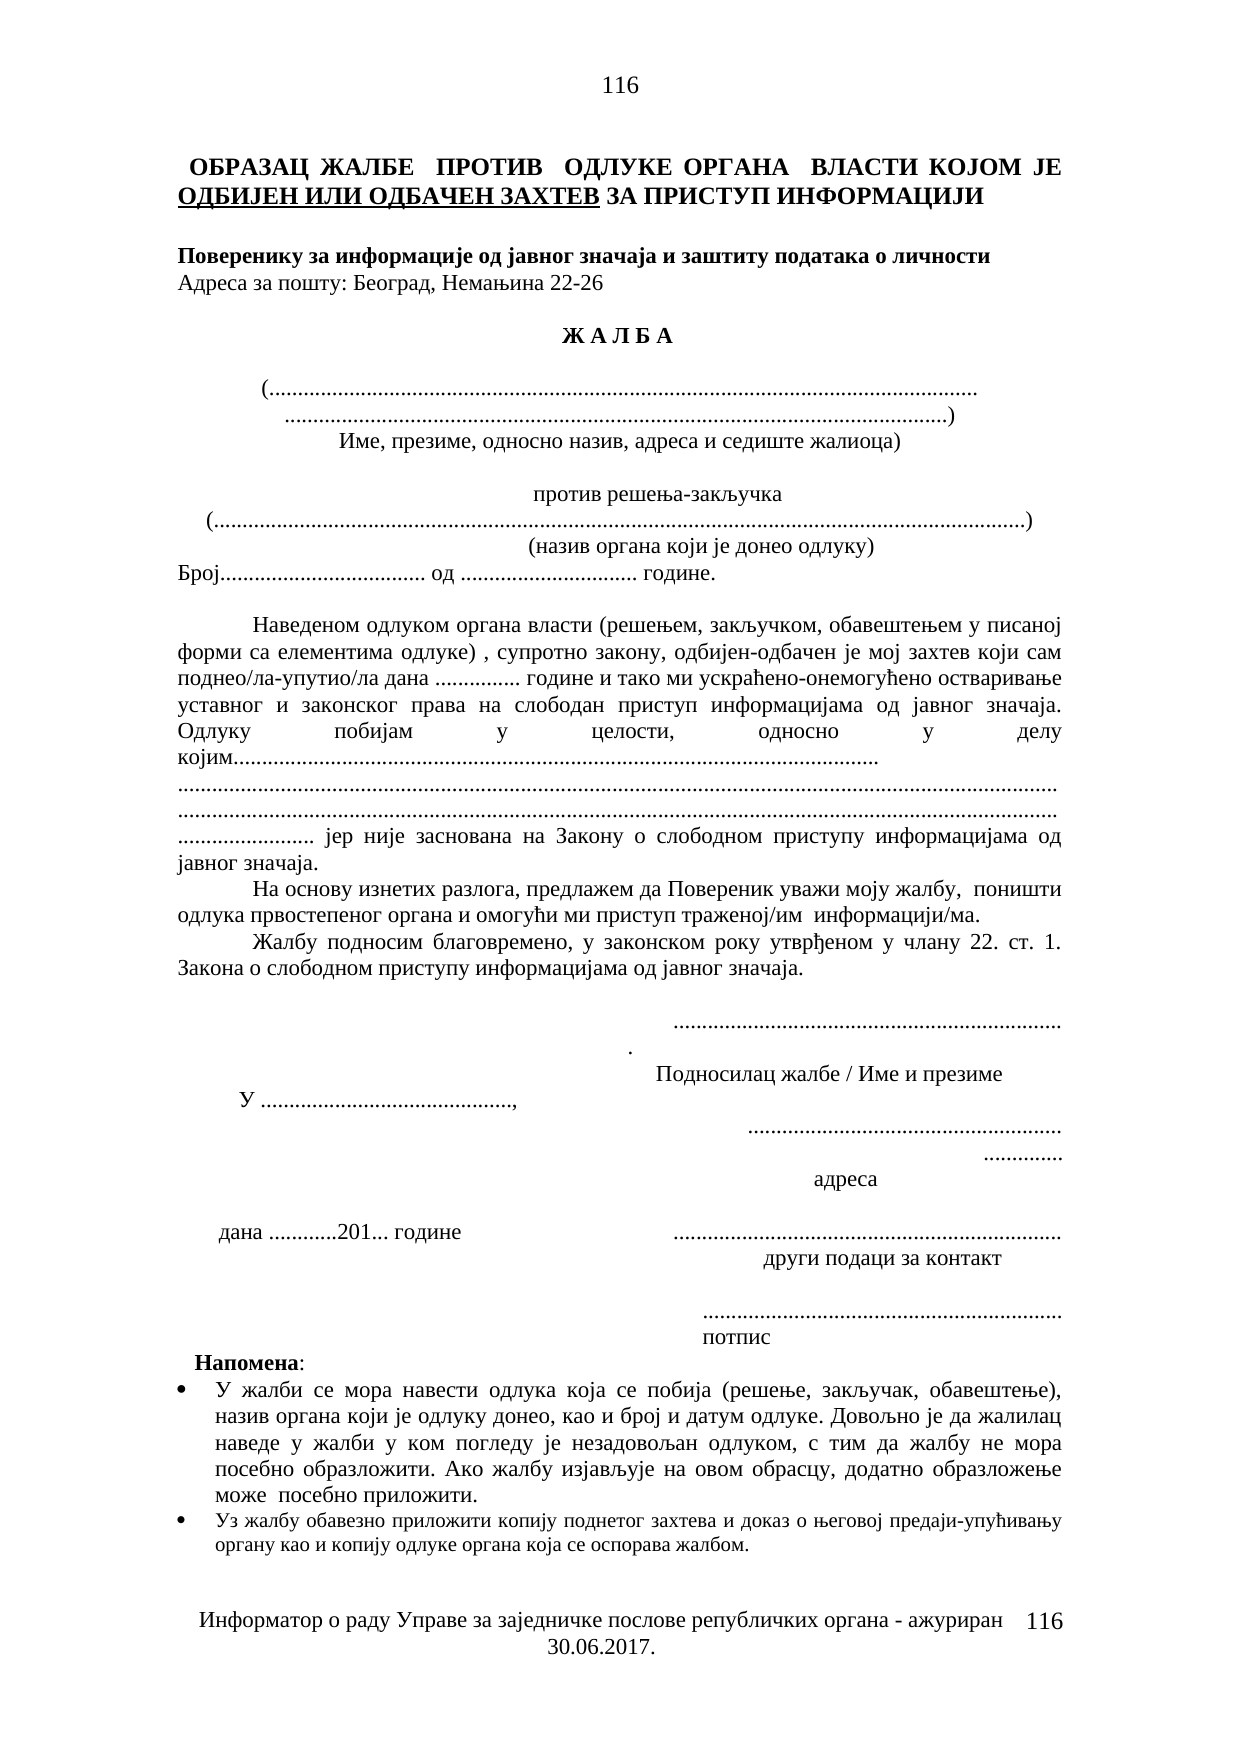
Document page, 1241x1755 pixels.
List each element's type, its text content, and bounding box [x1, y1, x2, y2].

text против решења-закључка (..............................................................................................................................................) [177, 480, 1063, 532]
list У жалби се мора навести одлука која се побија (решење, закључак, обавештење), назив органа који је одлуку донео, као и број и датум одлуке. Довољно је да жалилац наведе у жалби у ком погледу је незадовољан одлуком, с тим да жалбу не мора посебно образложити. Ако жалбу изјављује на овом обрасцу, додатно образложење може посебно приложити. [177, 1376, 1063, 1508]
text Подносилац жалбе / Име и презиме [627, 1059, 1063, 1086]
text На основу изнетих разлога, предлажем да Повереник уважи моју жалбу, поништи одлука првостепеног органа и омогући ми приступ траженој/им информацији/ма. [177, 875, 1063, 928]
text ..................................................................... [627, 1007, 1063, 1059]
text Жалбу подносим благовремено, у законском року утврђеном у члану 22. ст. 1. Закона о слободном приступу информацијама од јавног значаја. [177, 928, 1063, 981]
text Име, презиме, односно назив, адреса и седиште жалиоца) [177, 427, 1063, 453]
text адреса [177, 1165, 1063, 1191]
text Ж А Л Б А [177, 322, 1063, 348]
text други подаци за контакт [702, 1244, 1063, 1270]
text Наведеном одлуком органа власти (решењем, закључком, обавештењем у писаној форми са елементима одлуке) , супротно закону, одбијен-одбачен је мој захтев који сам поднео/ла-упутио/ла дана ............... године и тако ми ускраћено-онемогућено остваривање уставног и законског права на слободан приступ информацијама од јавног значаја. Oдлуку побијам у целости, односно у делу којим................................................................................................................. [177, 612, 1063, 770]
text Адреса за пошту: Београд, Немањина 22-26 [177, 269, 1063, 295]
text (назив органа који је донео одлуку) [177, 532, 1063, 559]
text Број.................................... од ............................... године. [177, 559, 1063, 585]
text ............................................................................................................................................................................................................................................................................................................................................ јер није заснована на Закону о слободном приступу информацијама од јавног значаја. [177, 770, 1063, 875]
text ............................................................... потпис [702, 1297, 1063, 1349]
text У ............................................, ..................................................................... [177, 1086, 1063, 1165]
text (............................................................................................................................ [177, 374, 1063, 401]
list Уз жалбу обавезно приложити копију поднетог захтева и доказ о његовој предаји-упућивању органу као и копију одлуке органа која се оспорава жалбом. [177, 1508, 1063, 1556]
text Напомена: [177, 1349, 1063, 1376]
text дана ............201... године .................................................................... [177, 1218, 1063, 1244]
text Поверенику за информације од јавног значаја и заштиту података о личности [177, 243, 1063, 269]
text ....................................................................................................................) [177, 401, 1063, 427]
subtitle ОБРАЗАЦ ЖАЛБЕ ПРОТИВ ОДЛУКЕ ОРГАНА ВЛАСТИ КОЈОМ ЈЕ ОДБИЈЕН ИЛИ ОДБАЧЕН ЗАХТЕВ ЗА ПРИСТУП ИНФОРМАЦИЈИ [177, 148, 1063, 210]
